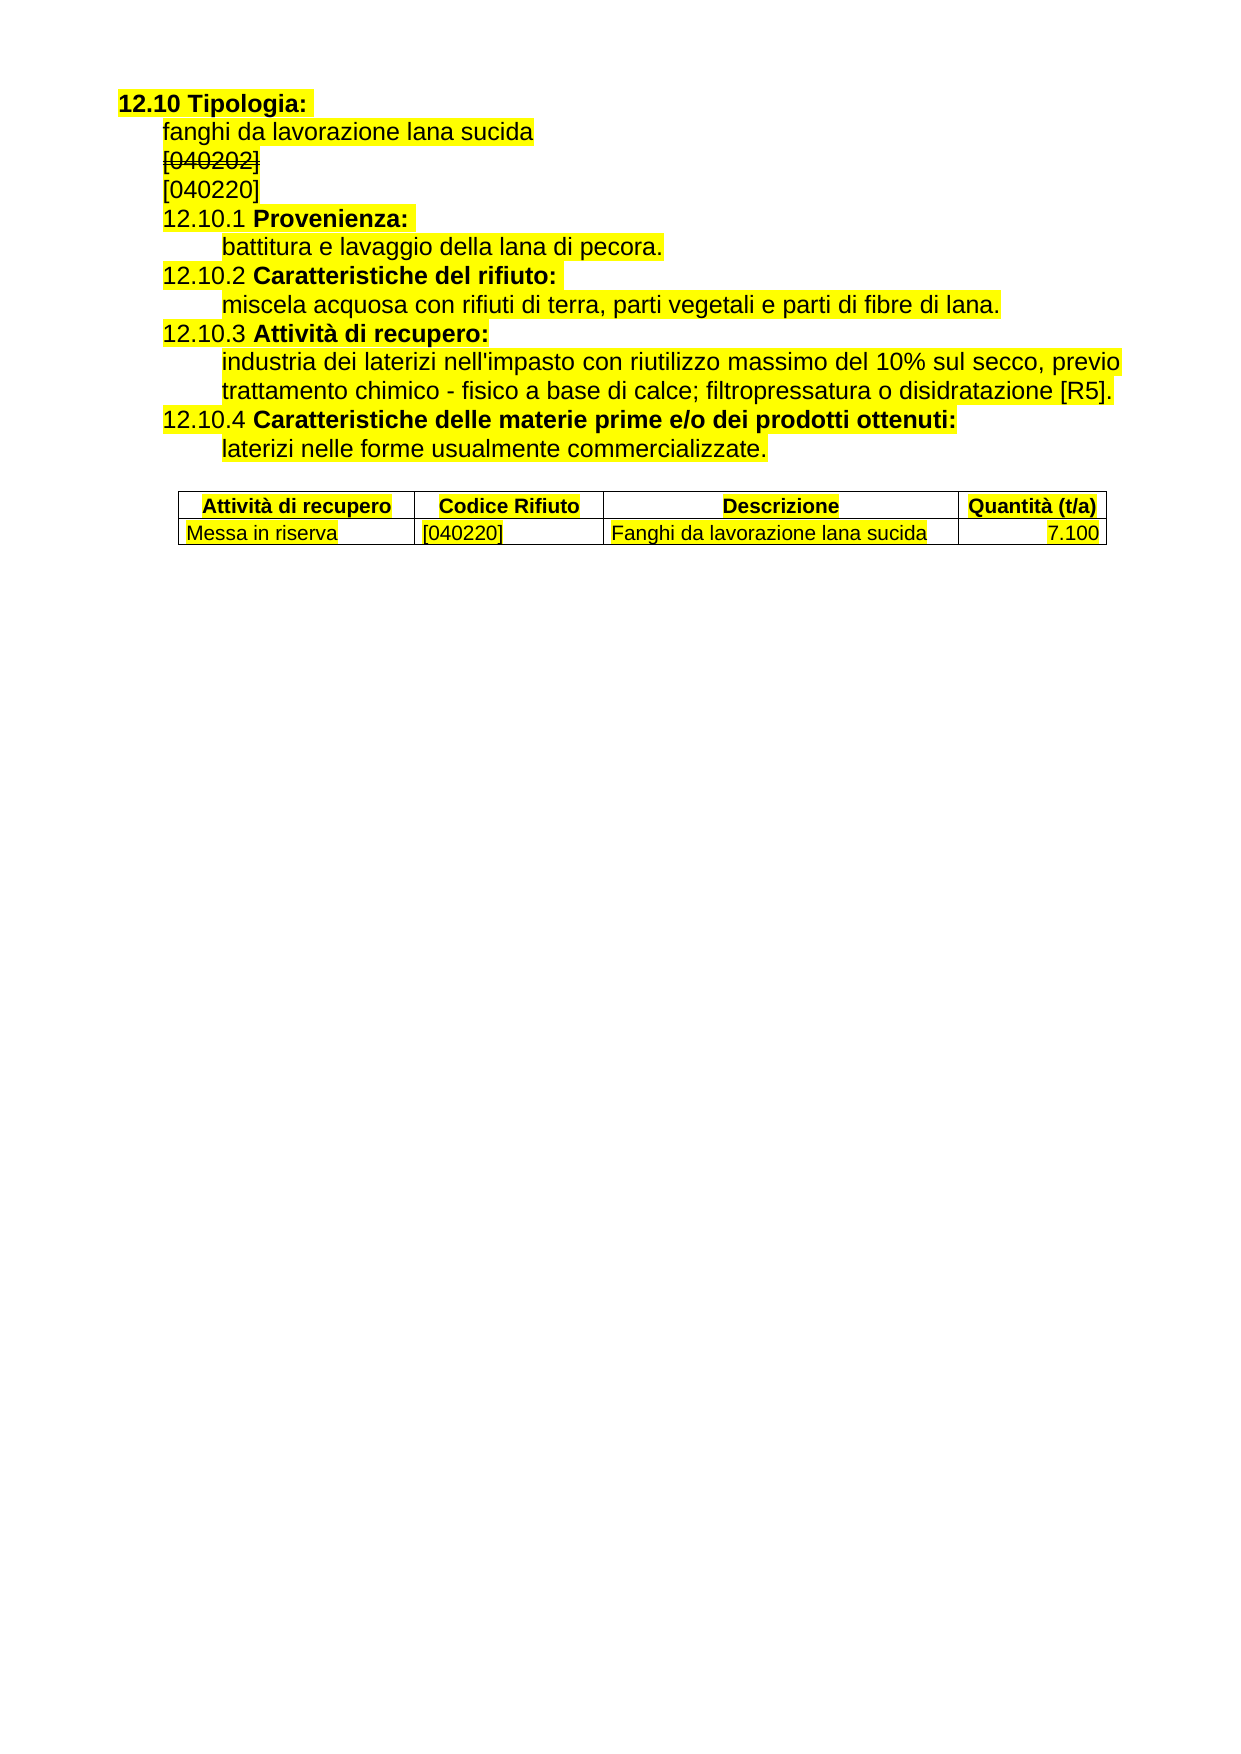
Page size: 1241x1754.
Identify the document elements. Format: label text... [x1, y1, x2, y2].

text 12.10.3 Attività di recupero: [162, 319, 1122, 347]
text 12.10.1 Provenienza: [162, 204, 1122, 232]
text miscela acquosa con rifiuti di terra, parti vegetali e parti di fibre di lana. [222, 290, 1122, 319]
text laterizi nelle forme usualmente commercializzate. [222, 434, 1122, 462]
text 12.10.4 Caratteristiche delle materie prime e/o dei prodotti ottenuti: [162, 405, 1122, 434]
table_header Codice Rifiuto [415, 492, 603, 518]
text 12.10.2 Caratteristiche del rifiuto: [162, 261, 1122, 290]
table_cell 7.100 [959, 519, 1106, 544]
text [040220] [162, 175, 1122, 204]
text [040202] [162, 146, 1122, 175]
text battitura e lavaggio della lana di pecora. [222, 232, 1122, 261]
table_cell [040220] [415, 519, 603, 544]
table_cell Fanghi da lavorazione lana sucida [604, 519, 958, 544]
text fanghi da lavorazione lana sucida [162, 117, 1122, 146]
table_header Quantità (t/a) [959, 492, 1106, 518]
table_header Descrizione [604, 492, 958, 518]
table_cell Messa in riserva [179, 519, 414, 544]
table_header Attività di recupero [179, 492, 414, 518]
subtitle 12.10 Tipologia: [118, 89, 1122, 117]
text industria dei laterizi nell'impasto con riutilizzo massimo del 10% sul secco, previo trattamento chimico - fisico a base di calce; filtropressatura o disidratazione [R5]. [222, 347, 1122, 405]
